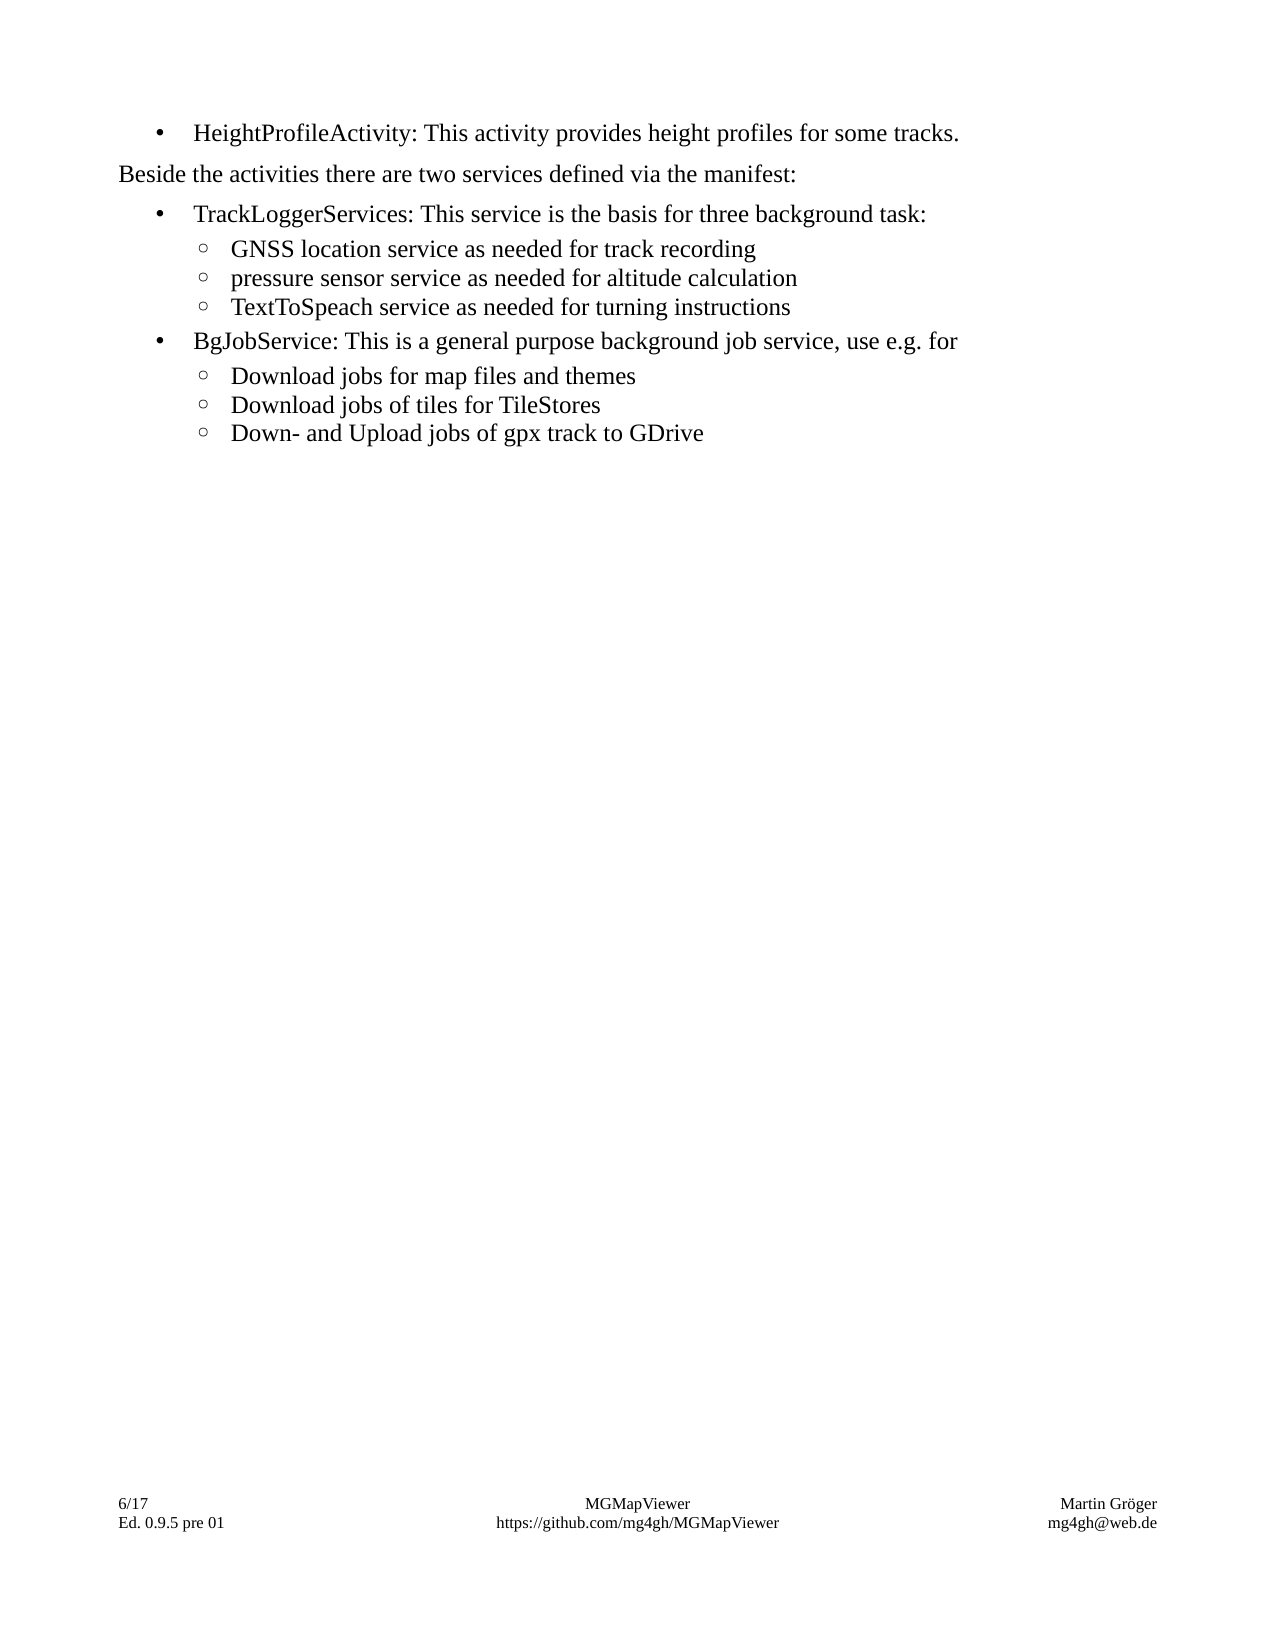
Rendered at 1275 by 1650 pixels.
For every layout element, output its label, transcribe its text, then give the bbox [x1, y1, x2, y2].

list HeightProfileActivity: This activity provides height profiles for some tracks. [156, 118, 1157, 147]
list pressure sensor service as needed for altitude calculation [193, 263, 1157, 292]
list Down- and Upload jobs of gpx track to GDrive [193, 418, 1157, 447]
list GNSS location service as needed for track recording [193, 234, 1157, 263]
list TextToSpeach service as needed for turning instructions [193, 292, 1157, 320]
list BgJobService: This is a general purpose background job service, use e.g. for [156, 326, 1157, 355]
list Download jobs for map files and themes [193, 361, 1157, 390]
list Download jobs of tiles for TileStores [193, 390, 1157, 418]
text Beside the activities there are two services defined via the manifest: [118, 159, 1157, 187]
list TrackLoggerServices: This service is the basis for three background task: [156, 199, 1157, 228]
